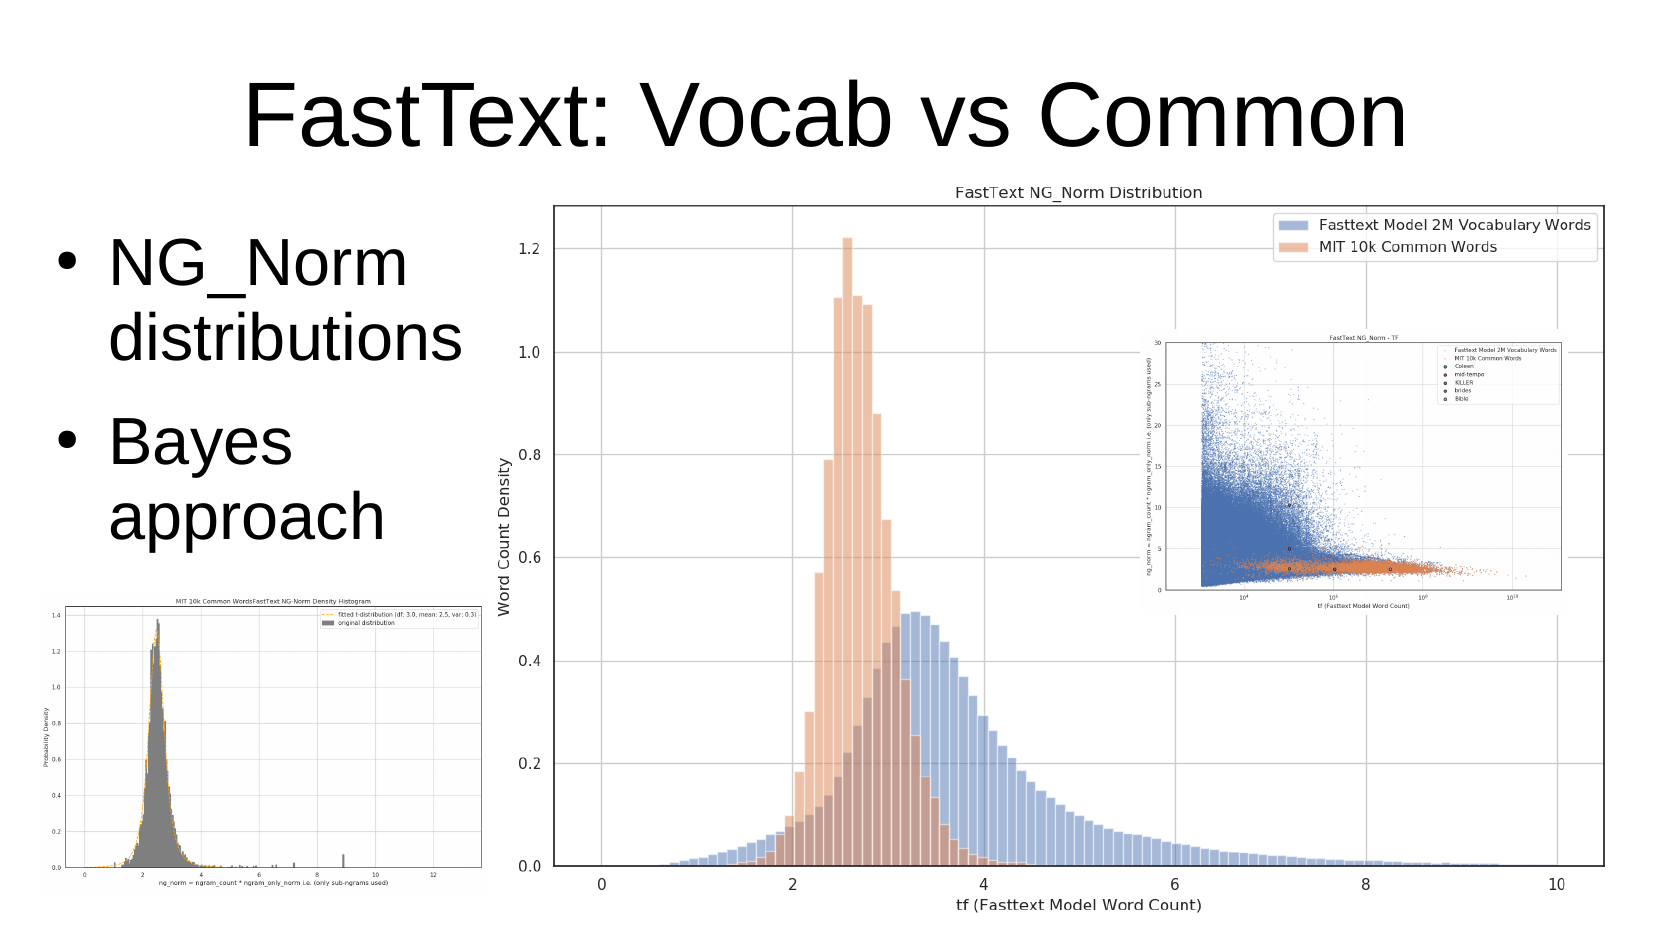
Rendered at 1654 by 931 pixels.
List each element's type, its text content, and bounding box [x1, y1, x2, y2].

list NG_Norm distributions Bayes approach [37, 225, 481, 592]
picture [37, 169, 1621, 929]
title FastText: Vocab vs Common [82, 37, 1571, 193]
